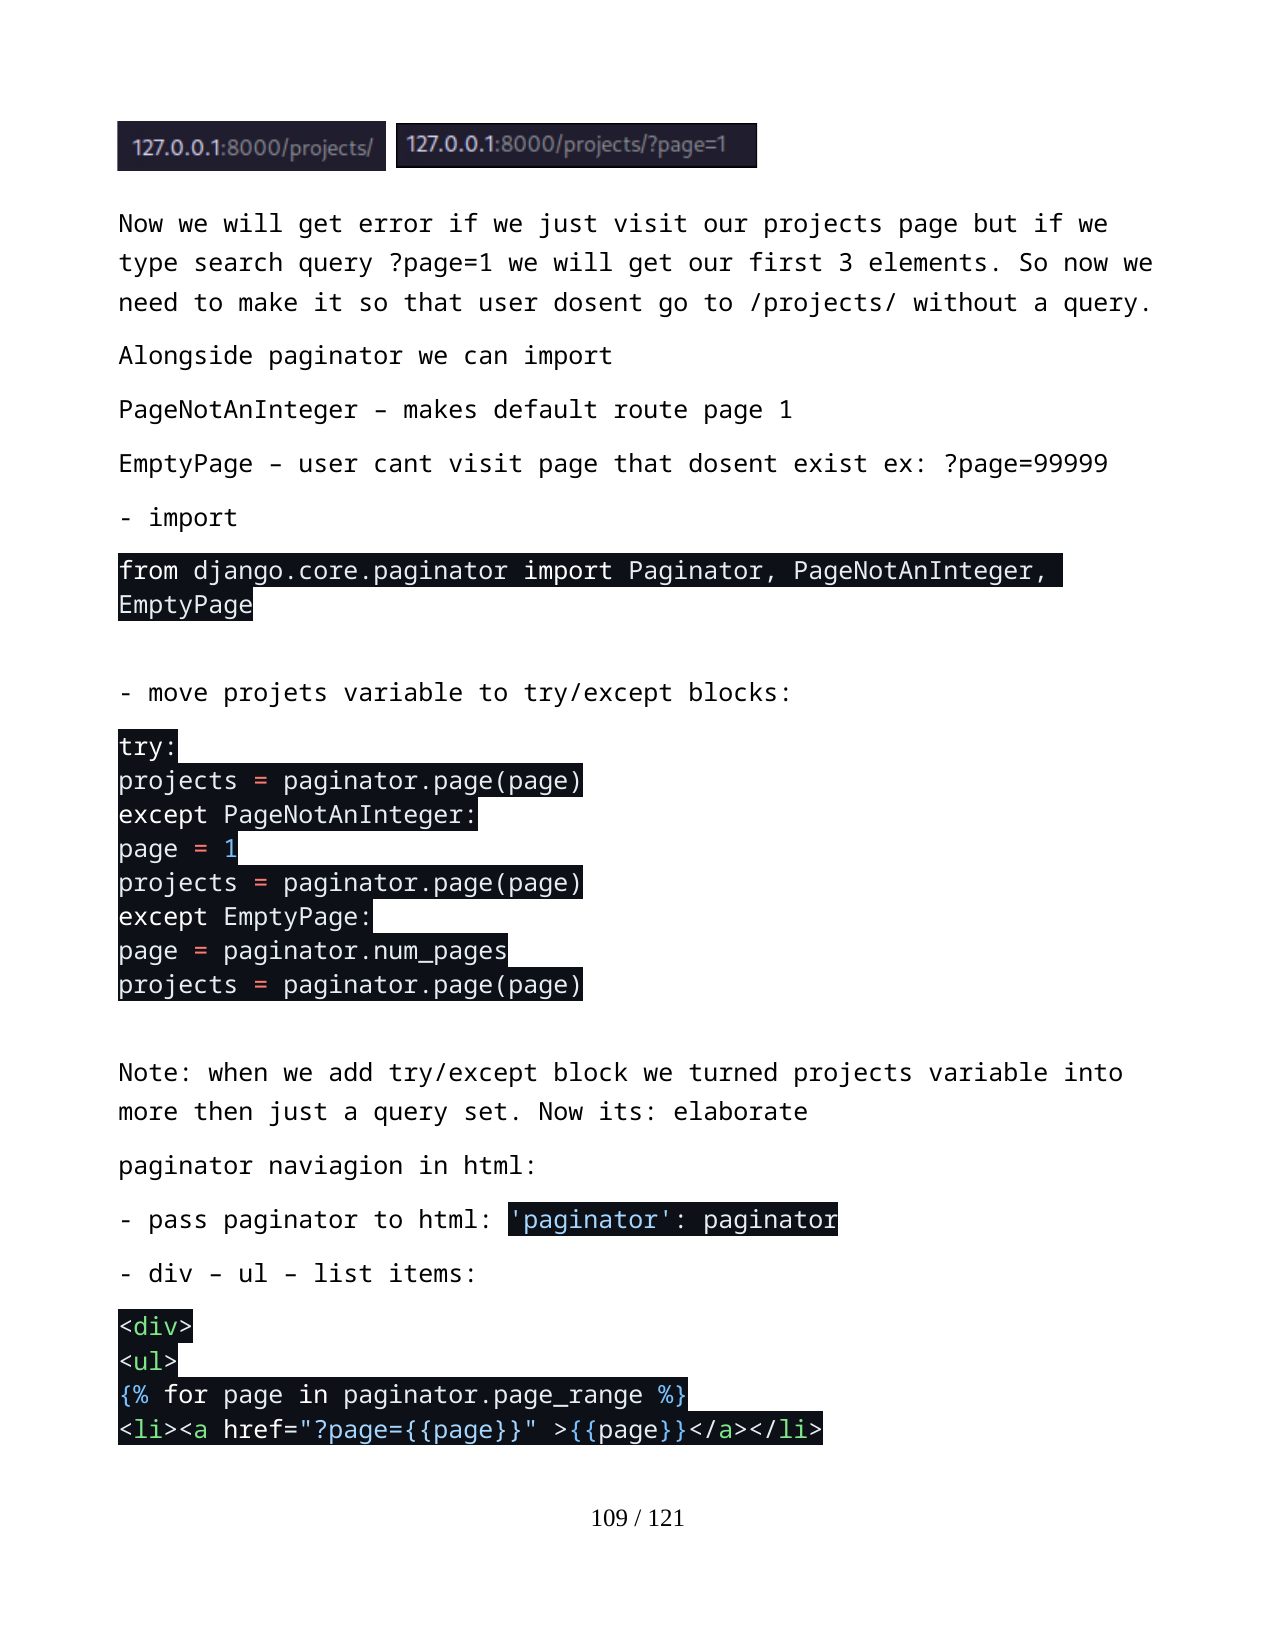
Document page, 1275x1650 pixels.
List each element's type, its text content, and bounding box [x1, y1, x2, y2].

text {% for page in paginator.page_range %} [118, 1377, 1157, 1411]
text PageNotAnInteger – makes default route page 1 [118, 392, 1157, 426]
text except PageNotAnInteger: [118, 797, 1157, 831]
text projects = paginator.page(page) [118, 865, 1157, 899]
text projects = paginator.page(page) [118, 763, 1157, 797]
text Alongside paginator we can import [118, 338, 1157, 372]
text except EmptyPage: [118, 899, 1157, 933]
text from django.core.paginator import Paginator, PageNotAnInteger, EmptyPage [118, 553, 1157, 621]
text - div – ul – list items: [118, 1255, 1157, 1289]
text Now we will get error if we just visit our projects page but if we type search query ?page=1 we will get our first 3 elements. So now we need to make it so that user dosent go to /projects/ without a query. [118, 206, 1157, 318]
text projects = paginator.page(page) [118, 967, 1157, 1001]
text - pass paginator to html: 'paginator': paginator [118, 1202, 1157, 1236]
text paginator naviagion in html: [118, 1148, 1157, 1182]
picture [117, 121, 386, 171]
text - move projets variable to try/except blocks: [118, 675, 1157, 709]
text <div> [118, 1309, 1157, 1343]
text <ul> [118, 1343, 1157, 1377]
picture [396, 123, 758, 168]
text page = paginator.num_pages [118, 933, 1157, 967]
text <li><a href="?page={{page}}" >{{page}}</a></li> [118, 1411, 1157, 1445]
text page = 1 [118, 831, 1157, 865]
text try: [118, 729, 1157, 763]
text Note: when we add try/except block we turned projects variable into more then just a query set. Now its: elaborate [118, 1055, 1157, 1128]
text - import [118, 499, 1157, 533]
text EmptyPage – user cant visit page that dosent exist ex: ?page=99999 [118, 446, 1157, 479]
